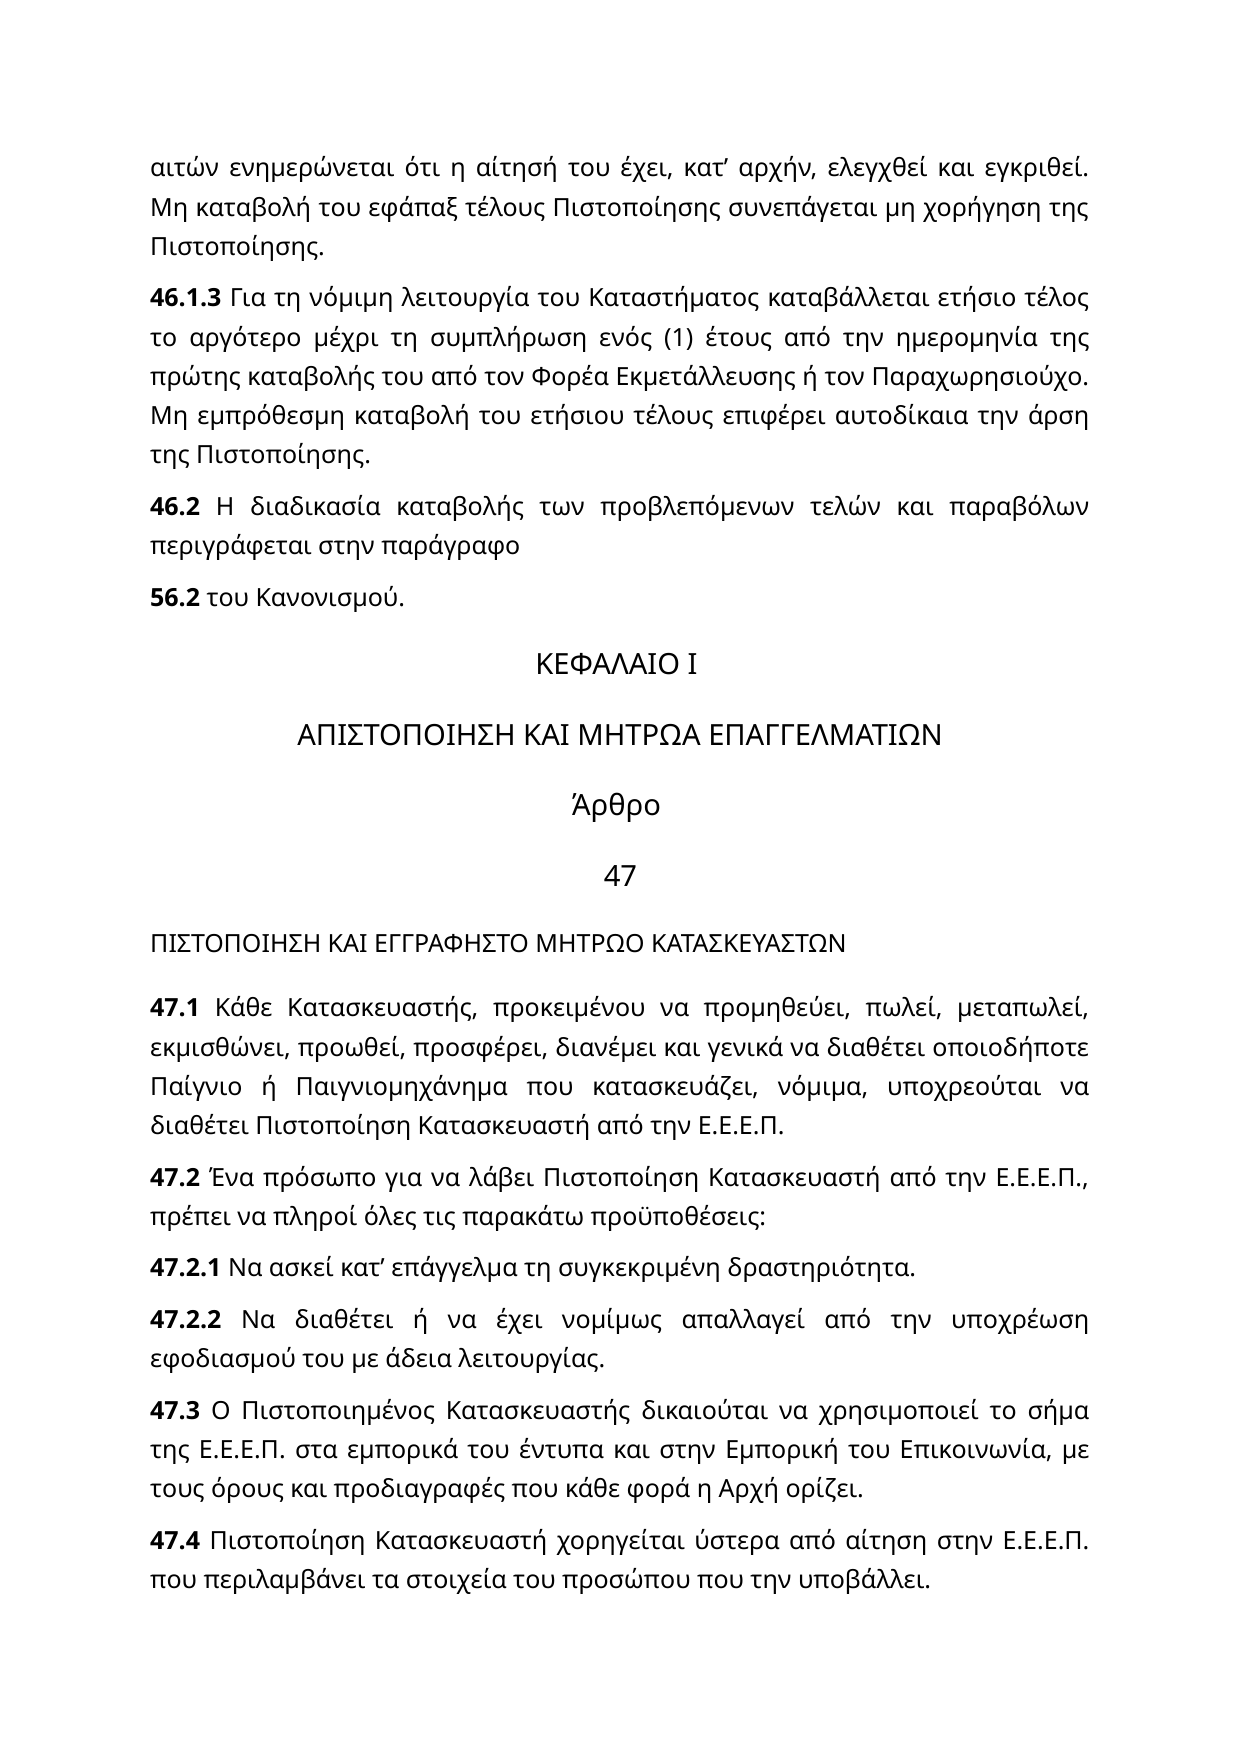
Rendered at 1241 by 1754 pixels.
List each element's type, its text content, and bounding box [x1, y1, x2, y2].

text ΠΙΣΤΟΠΟΙΗΣΗ ΚΑΙ ΕΓΓΡΑΦΗΣΤΟ ΜΗΤΡΩΟ ΚΑΤΑΣΚΕΥΑΣΤΩΝ [150, 926, 1090, 960]
subtitle 47 [150, 855, 1090, 895]
subtitle ΑΠΙΣΤΟΠΟΙΗΣΗ ΚΑΙ ΜΗΤΡΩΑ ΕΠΑΓΓΕΛΜΑΤΙΩΝ [150, 714, 1090, 754]
text 46.2 Η διαδικασία καταβολής των προβλεπόμενων τελών και παραβόλων περιγράφεται στην παράγραφο [150, 488, 1090, 562]
text 47.4 Πιστοποίηση Κατασκευαστή χορηγείται ύστερα από αίτηση στην Ε.Ε.Ε.Π. που περιλαμβάνει τα στοιχεία του προσώπου που την υποβάλλει. [150, 1522, 1090, 1596]
text 47.3 Ο Πιστοποιημένος Κατασκευαστής δικαιούται να χρησιμοποιεί το σήμα της Ε.Ε.Ε.Π. στα εμπορικά του έντυπα και στην Εμπορική του Επικοινωνία, με τους όρους και προδιαγραφές που κάθε φορά η Αρχή ορίζει. [150, 1392, 1090, 1505]
text αιτών ενημερώνεται ότι η αίτησή του έχει, κατ’ αρχήν, ελεγχθεί και εγκριθεί. Μη καταβολή του εφάπαξ τέλους Πιστοποίησης συνεπάγεται μη χορήγηση της Πιστοποίησης. [150, 150, 1090, 262]
subtitle Άρθρο [150, 784, 1090, 824]
text 47.2.1 Να ασκεί κατ’ επάγγελμα τη συγκεκριμένη δραστηριότητα. [150, 1250, 1090, 1284]
text 47.2 Ένα πρόσωπο για να λάβει Πιστοποίηση Κατασκευαστή από την Ε.Ε.Ε.Π., πρέπει να πληροί όλες τις παρακάτω προϋποθέσεις: [150, 1159, 1090, 1232]
text 56.2 του Κανονισμού. [150, 579, 1090, 613]
text 47.2.2 Να διαθέτει ή να έχει νομίμως απαλλαγεί από την υποχρέωση εφοδιασμού του με άδεια λειτουργίας. [150, 1302, 1090, 1375]
subtitle ΚΕΦΑΛΑΙΟ Ι [150, 643, 1090, 683]
text 47.1 Κάθε Κατασκευαστής, προκειμένου να προμηθεύει, πωλεί, μεταπωλεί, εκμισθώνει, προωθεί, προσφέρει, διανέμει και γενικά να διαθέτει οποιοδήποτε Παίγνιο ή Παιγνιομηχάνημα που κατασκευάζει, νόμιμα, υποχρεούται να διαθέτει Πιστοποίηση Κατασκευαστή από την Ε.Ε.Ε.Π. [150, 990, 1090, 1142]
text 46.1.3 Για τη νόμιμη λειτουργία του Καταστήματος καταβάλλεται ετήσιο τέλος το αργότερο μέχρι τη συμπλήρωση ενός (1) έτους από την ημερομηνία της πρώτης καταβολής του από τον Φορέα Εκμετάλλευσης ή τον Παραχωρησιούχο. Μη εμπρόθεσμη καταβολή του ετήσιου τέλους επιφέρει αυτοδίκαια την άρση της Πιστοποίησης. [150, 280, 1090, 471]
